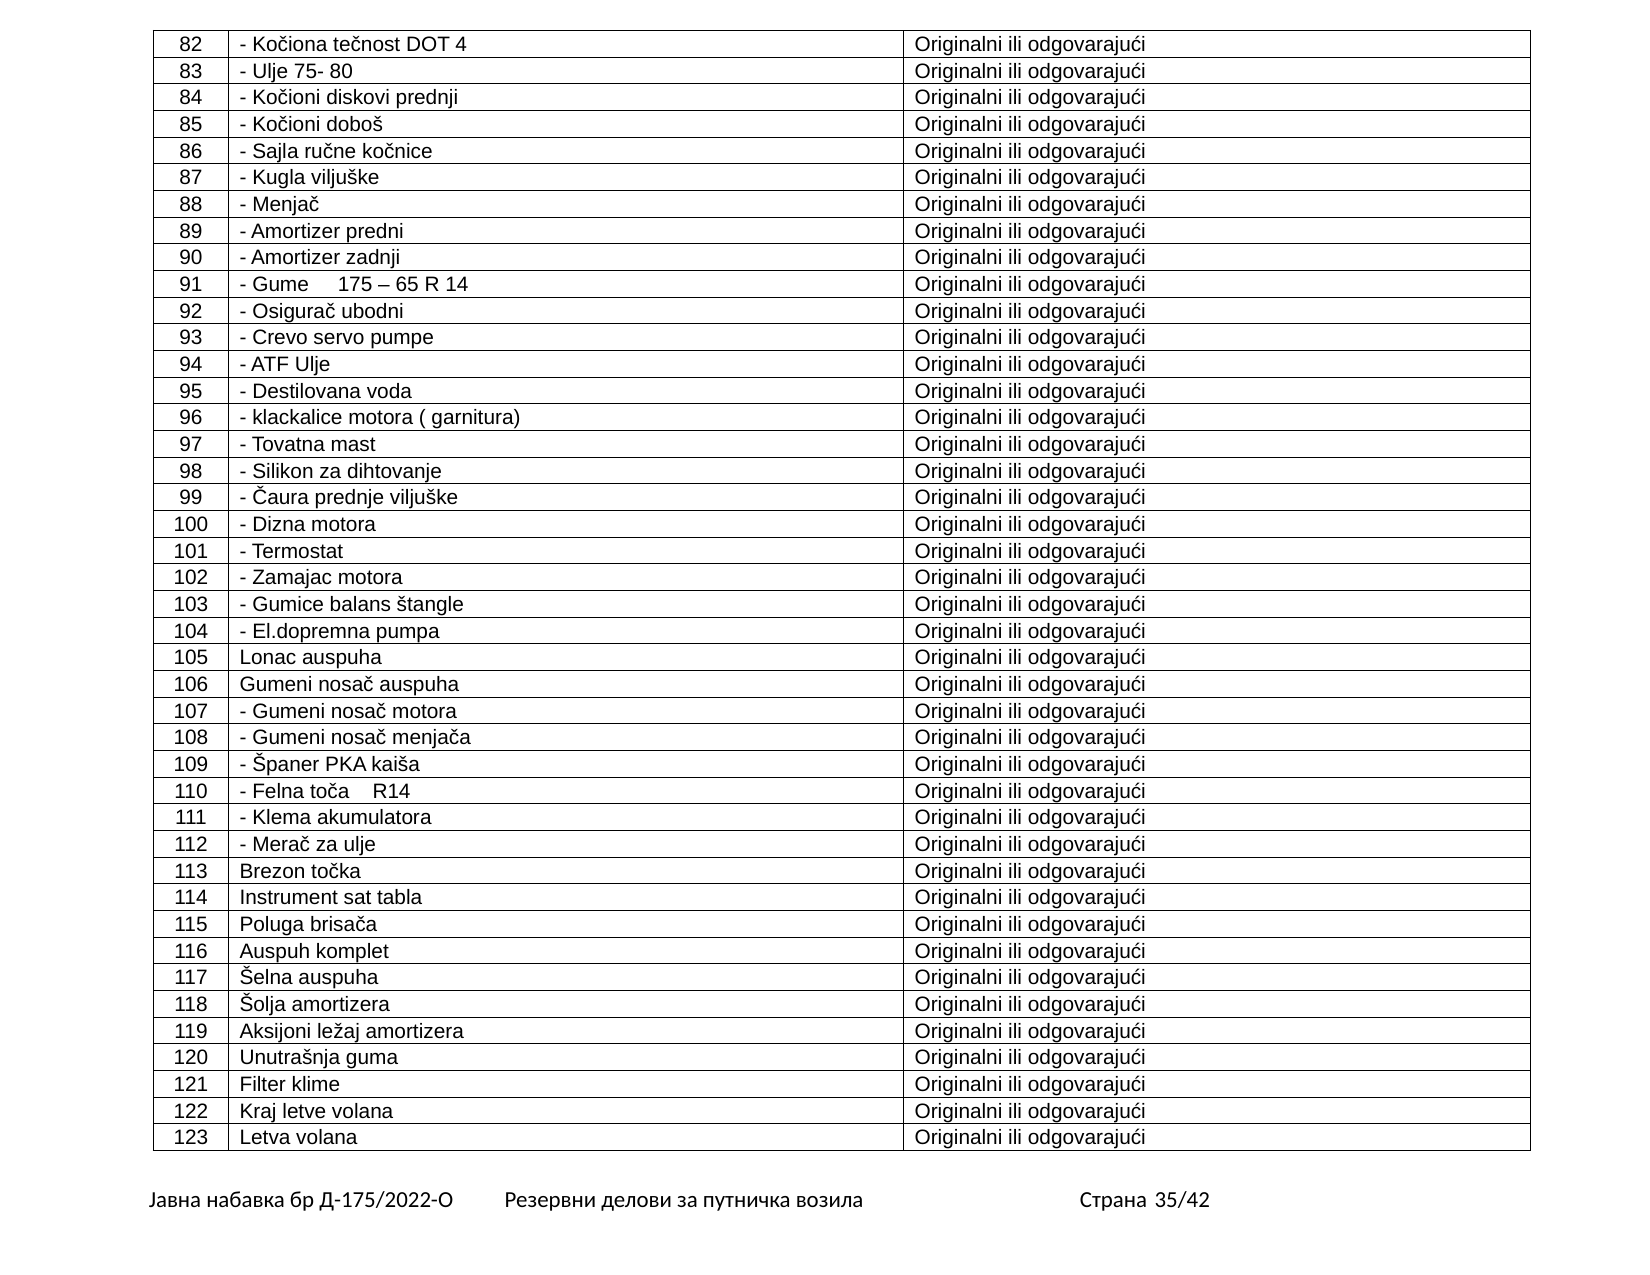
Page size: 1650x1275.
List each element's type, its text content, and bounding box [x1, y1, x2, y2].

table_cell - Gume 175 – 65 R 14 [229, 271, 903, 297]
table_cell Originalni ili odgovarajući [904, 1071, 1530, 1097]
table_cell 83 [154, 58, 228, 83]
table_cell Originalni ili odgovarajući [904, 804, 1530, 830]
table_cell - Ulje 75- 80 [229, 58, 903, 83]
table_cell Aksijoni ležaj amortizera [229, 1018, 903, 1043]
table_cell Originalni ili odgovarajući [904, 1044, 1530, 1070]
table_cell 123 [154, 1124, 228, 1150]
table_cell - Kočioni doboš [229, 111, 903, 137]
table_cell Originalni ili odgovarajući [904, 938, 1530, 963]
table_cell 111 [154, 804, 228, 830]
table_cell 100 [154, 511, 228, 537]
table_cell Originalni ili odgovarajući [904, 724, 1530, 750]
table_cell - Gumice balans štangle [229, 591, 903, 617]
table_cell - Amortizer zadnji [229, 244, 903, 270]
table_cell Originalni ili odgovarajući [904, 858, 1530, 883]
table_cell 82 [154, 31, 228, 57]
table_cell 96 [154, 404, 228, 430]
table_cell Originalni ili odgovarajući [904, 191, 1530, 217]
table_cell - ATF Ulje [229, 351, 903, 377]
table_cell Originalni ili odgovarajući [904, 31, 1530, 57]
table_cell - Felna toča R14 [229, 778, 903, 803]
table_cell 85 [154, 111, 228, 137]
table_cell Originalni ili odgovarajući [904, 591, 1530, 617]
table_cell Originalni ili odgovarajući [904, 964, 1530, 990]
table_cell 115 [154, 911, 228, 937]
table_cell Šolja amortizera [229, 991, 903, 1017]
table_cell 106 [154, 671, 228, 697]
table_cell - Klema akumulatora [229, 804, 903, 830]
table_cell - Gumeni nosač motora [229, 698, 903, 723]
table_cell Originalni ili odgovarajući [904, 271, 1530, 297]
table_cell Originalni ili odgovarajući [904, 164, 1530, 190]
table_cell Originalni ili odgovarajući [904, 458, 1530, 483]
table_cell Originalni ili odgovarajući [904, 671, 1530, 697]
table_cell 103 [154, 591, 228, 617]
table_cell 105 [154, 644, 228, 670]
table_cell 91 [154, 271, 228, 297]
table_cell 114 [154, 884, 228, 910]
table_cell Originalni ili odgovarajući [904, 138, 1530, 163]
table_cell Originalni ili odgovarajući [904, 778, 1530, 803]
table_cell - Sajla ručne kočnice [229, 138, 903, 163]
table_cell Originalni ili odgovarajući [904, 911, 1530, 937]
table_cell Originalni ili odgovarajući [904, 564, 1530, 590]
table_cell 89 [154, 218, 228, 243]
table_cell Originalni ili odgovarajući [904, 1098, 1530, 1123]
table_cell - Osigurač ubodni [229, 298, 903, 323]
table_cell Originalni ili odgovarajući [904, 431, 1530, 457]
table_cell Originalni ili odgovarajući [904, 511, 1530, 537]
table_cell 86 [154, 138, 228, 163]
table_cell 97 [154, 431, 228, 457]
table_cell Originalni ili odgovarajući [904, 378, 1530, 403]
table_cell Unutrašnja guma [229, 1044, 903, 1070]
table_cell Auspuh komplet [229, 938, 903, 963]
table_cell 109 [154, 751, 228, 777]
table_cell Kraj letve volana [229, 1098, 903, 1123]
table_cell 92 [154, 298, 228, 323]
table_cell Originalni ili odgovarajući [904, 884, 1530, 910]
table_cell - Kugla viljuške [229, 164, 903, 190]
table_cell 95 [154, 378, 228, 403]
table_cell Originalni ili odgovarajući [904, 1018, 1530, 1043]
table_cell Originalni ili odgovarajući [904, 991, 1530, 1017]
table_cell Originalni ili odgovarajući [904, 618, 1530, 643]
table_cell 119 [154, 1018, 228, 1043]
table_cell 107 [154, 698, 228, 723]
table_cell 108 [154, 724, 228, 750]
table_cell - Čaura prednje viljuške [229, 484, 903, 510]
table_cell 117 [154, 964, 228, 990]
table_cell Originalni ili odgovarajući [904, 404, 1530, 430]
table_cell - Amortizer predni [229, 218, 903, 243]
table_cell Originalni ili odgovarajući [904, 484, 1530, 510]
table_cell Lonac auspuha [229, 644, 903, 670]
table_cell 102 [154, 564, 228, 590]
table_cell Brezon točka [229, 858, 903, 883]
table_cell 110 [154, 778, 228, 803]
table_cell 118 [154, 991, 228, 1017]
table_cell Originalni ili odgovarajući [904, 324, 1530, 350]
table_cell - Destilovana voda [229, 378, 903, 403]
table_cell - Zamajac motora [229, 564, 903, 590]
table_cell - Crevo servo pumpe [229, 324, 903, 350]
table_cell 116 [154, 938, 228, 963]
table_cell Originalni ili odgovarajući [904, 751, 1530, 777]
table_cell Originalni ili odgovarajući [904, 698, 1530, 723]
table_cell Originalni ili odgovarajući [904, 351, 1530, 377]
table_cell Originalni ili odgovarajući [904, 84, 1530, 110]
table_cell - Termostat [229, 538, 903, 563]
table_cell Originalni ili odgovarajući [904, 218, 1530, 243]
table_cell 90 [154, 244, 228, 270]
table_cell 93 [154, 324, 228, 350]
table_cell - Merač za ulje [229, 831, 903, 857]
table_cell 84 [154, 84, 228, 110]
table_cell 122 [154, 1098, 228, 1123]
table_cell 112 [154, 831, 228, 857]
table_cell 104 [154, 618, 228, 643]
table_cell Instrument sat tabla [229, 884, 903, 910]
table_cell 88 [154, 191, 228, 217]
table_cell Letva volana [229, 1124, 903, 1150]
table_cell Originalni ili odgovarajući [904, 58, 1530, 83]
table_cell - El.dopremna pumpa [229, 618, 903, 643]
table_cell - Kočioni diskovi prednji [229, 84, 903, 110]
table_cell Originalni ili odgovarajući [904, 644, 1530, 670]
table_cell Originalni ili odgovarajući [904, 1124, 1530, 1150]
table_cell - Silikon za dihtovanje [229, 458, 903, 483]
table_cell Originalni ili odgovarajući [904, 831, 1530, 857]
table_cell Originalni ili odgovarajući [904, 111, 1530, 137]
table_cell - Gumeni nosač menjača [229, 724, 903, 750]
table_cell 98 [154, 458, 228, 483]
table_cell 94 [154, 351, 228, 377]
table_cell 101 [154, 538, 228, 563]
table_cell Šelna auspuha [229, 964, 903, 990]
table_cell - Tovatna mast [229, 431, 903, 457]
table_cell - Kočiona tečnost DOT 4 [229, 31, 903, 57]
table_cell - Dizna motora [229, 511, 903, 537]
table_cell Originalni ili odgovarajući [904, 244, 1530, 270]
table_cell 120 [154, 1044, 228, 1070]
table_cell - Menjač [229, 191, 903, 217]
table_cell 87 [154, 164, 228, 190]
table_cell Originalni ili odgovarajući [904, 538, 1530, 563]
table_cell Originalni ili odgovarajući [904, 298, 1530, 323]
table_cell - klackalice motora ( garnitura) [229, 404, 903, 430]
table_cell Gumeni nosač auspuha [229, 671, 903, 697]
table_cell - Španer PKA kaiša [229, 751, 903, 777]
table_cell Poluga brisača [229, 911, 903, 937]
table_cell Filter klime [229, 1071, 903, 1097]
table_cell 121 [154, 1071, 228, 1097]
table_cell 99 [154, 484, 228, 510]
table_cell 113 [154, 858, 228, 883]
